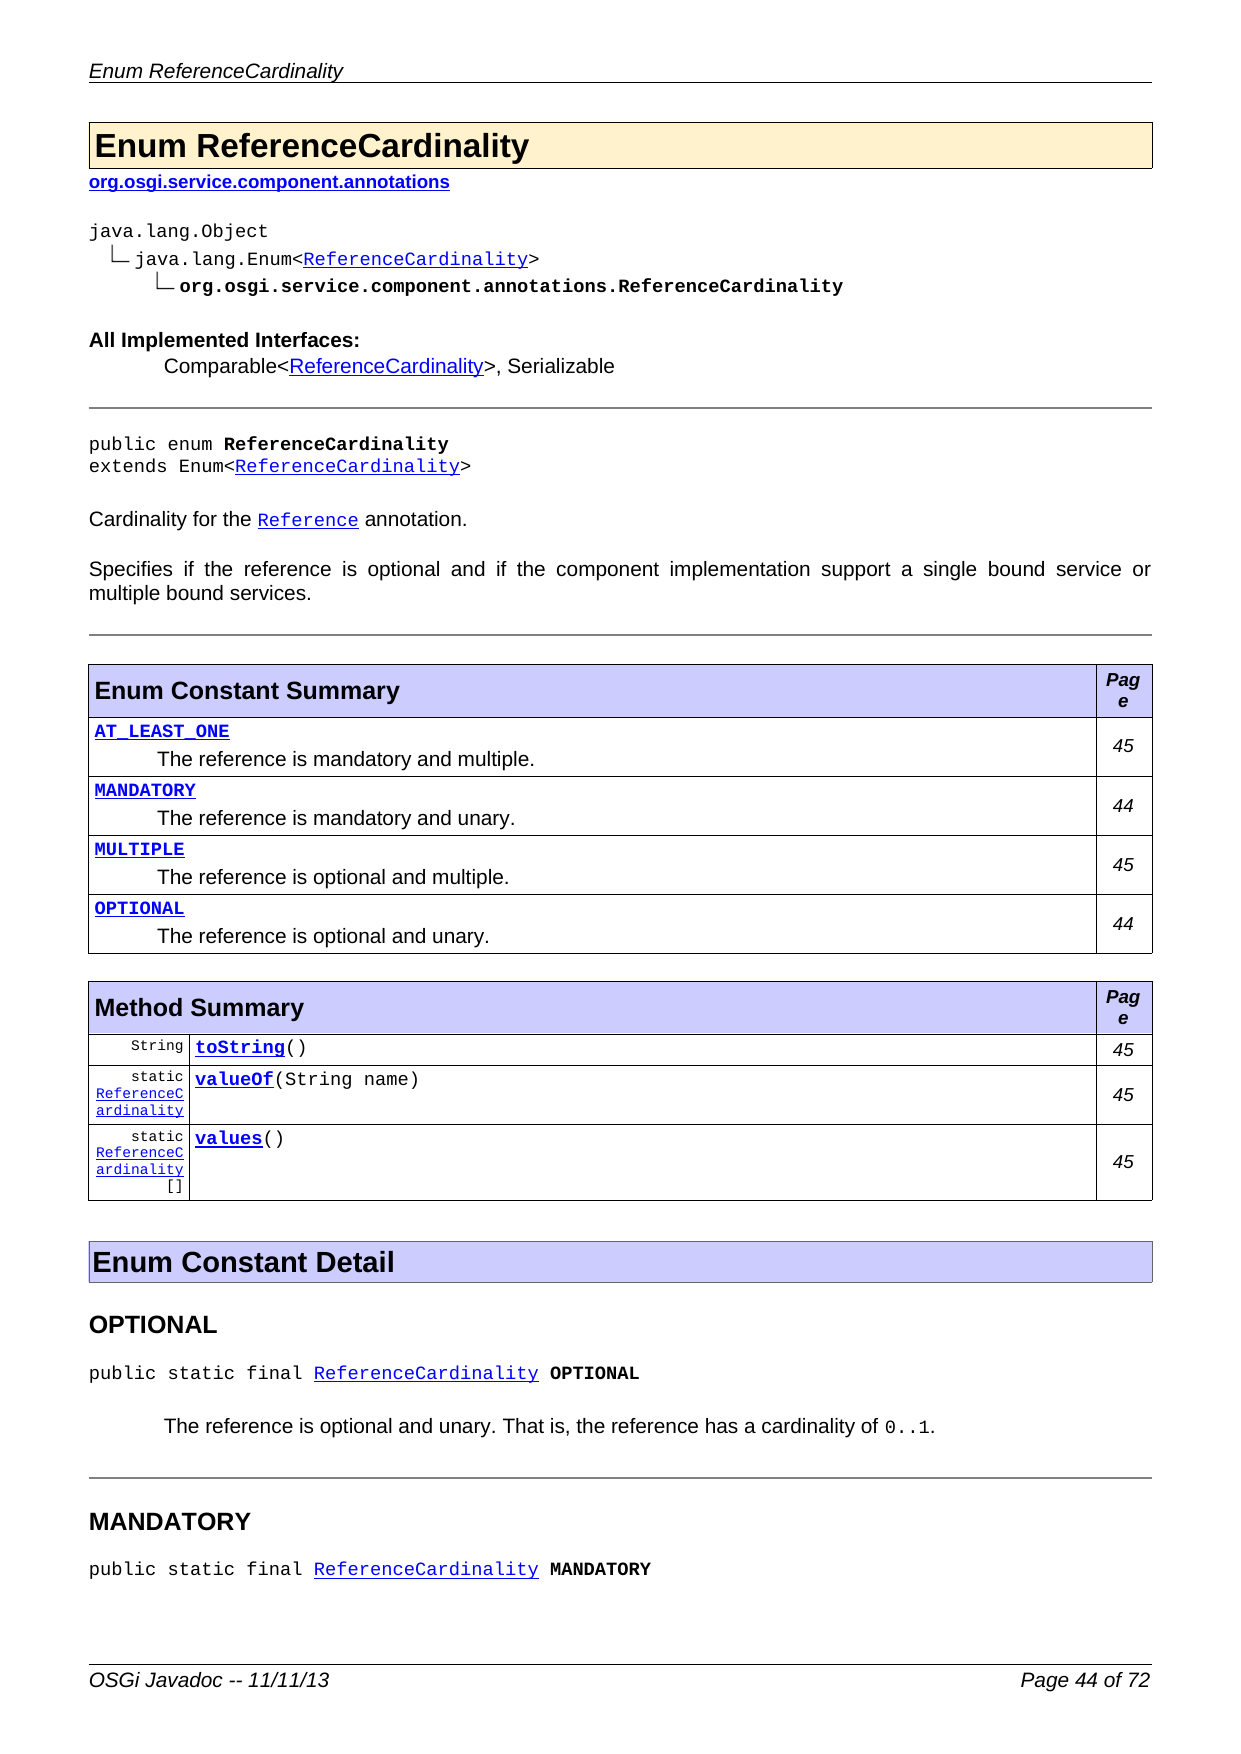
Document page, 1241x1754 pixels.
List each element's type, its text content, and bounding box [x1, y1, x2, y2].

table_cell 45 [1097, 836, 1152, 894]
text Comparable<ReferenceCardinality>, Serializable [163, 354, 1152, 378]
text public enum ReferenceCardinality [88, 435, 1152, 456]
table_cell AT_LEAST_ONE The reference is mandatory and multiple. [89, 718, 1096, 776]
table_cell 45 [1097, 1066, 1152, 1124]
table_cell 45 [1097, 1125, 1152, 1200]
text org.osgi.service.component.annotations.ReferenceCardinality [88, 271, 1152, 298]
text Specifies if the reference is optional and if the component implementation support a single bound service or multiple bound services. [88, 557, 1152, 605]
text java.lang.Enum<ReferenceCardinality> [88, 243, 1152, 271]
table_cell String [89, 1035, 189, 1065]
subtitle Enum Constant Detail [90, 1242, 1152, 1282]
table_cell values() [190, 1125, 1096, 1200]
table_header Page [1097, 665, 1152, 717]
picture [156, 270, 180, 293]
subtitle All Implemented Interfaces: [88, 327, 1152, 351]
table_cell OPTIONAL The reference is optional and unary. [89, 895, 1096, 953]
subtitle MANDATORY [88, 1507, 1152, 1536]
table_cell 44 [1097, 777, 1152, 835]
text public static final ReferenceCardinality MANDATORY [88, 1560, 1152, 1581]
table_cell 45 [1097, 1035, 1152, 1065]
table_cell valueOf(String name) [190, 1066, 1096, 1124]
subtitle OPTIONAL [88, 1311, 1152, 1339]
text extends Enum<ReferenceCardinality> [88, 456, 1152, 478]
text org.osgi.service.component.annotations [88, 171, 1152, 193]
table_cell static ReferenceCardinality [89, 1066, 189, 1124]
subtitle Enum ReferenceCardinality [90, 123, 1152, 168]
table_cell MULTIPLE The reference is optional and multiple. [89, 836, 1096, 894]
table_cell 45 [1097, 718, 1152, 776]
table_header Enum Constant Summary [89, 665, 1096, 717]
picture [111, 243, 135, 266]
text java.lang.Object [88, 222, 1152, 243]
table_cell MANDATORY The reference is mandatory and unary. [89, 777, 1096, 835]
table_header Page [1097, 982, 1152, 1033]
table_header Method Summary [89, 982, 1096, 1033]
table_cell toString() [190, 1035, 1096, 1065]
text The reference is optional and unary. That is, the reference has a cardinality of 0..1. [163, 1414, 1152, 1439]
table_cell static ReferenceCardinality[] [89, 1125, 189, 1200]
text public static final ReferenceCardinality OPTIONAL [88, 1363, 1152, 1385]
text Cardinality for the Reference annotation. [88, 507, 1152, 532]
table_cell 44 [1097, 895, 1152, 953]
